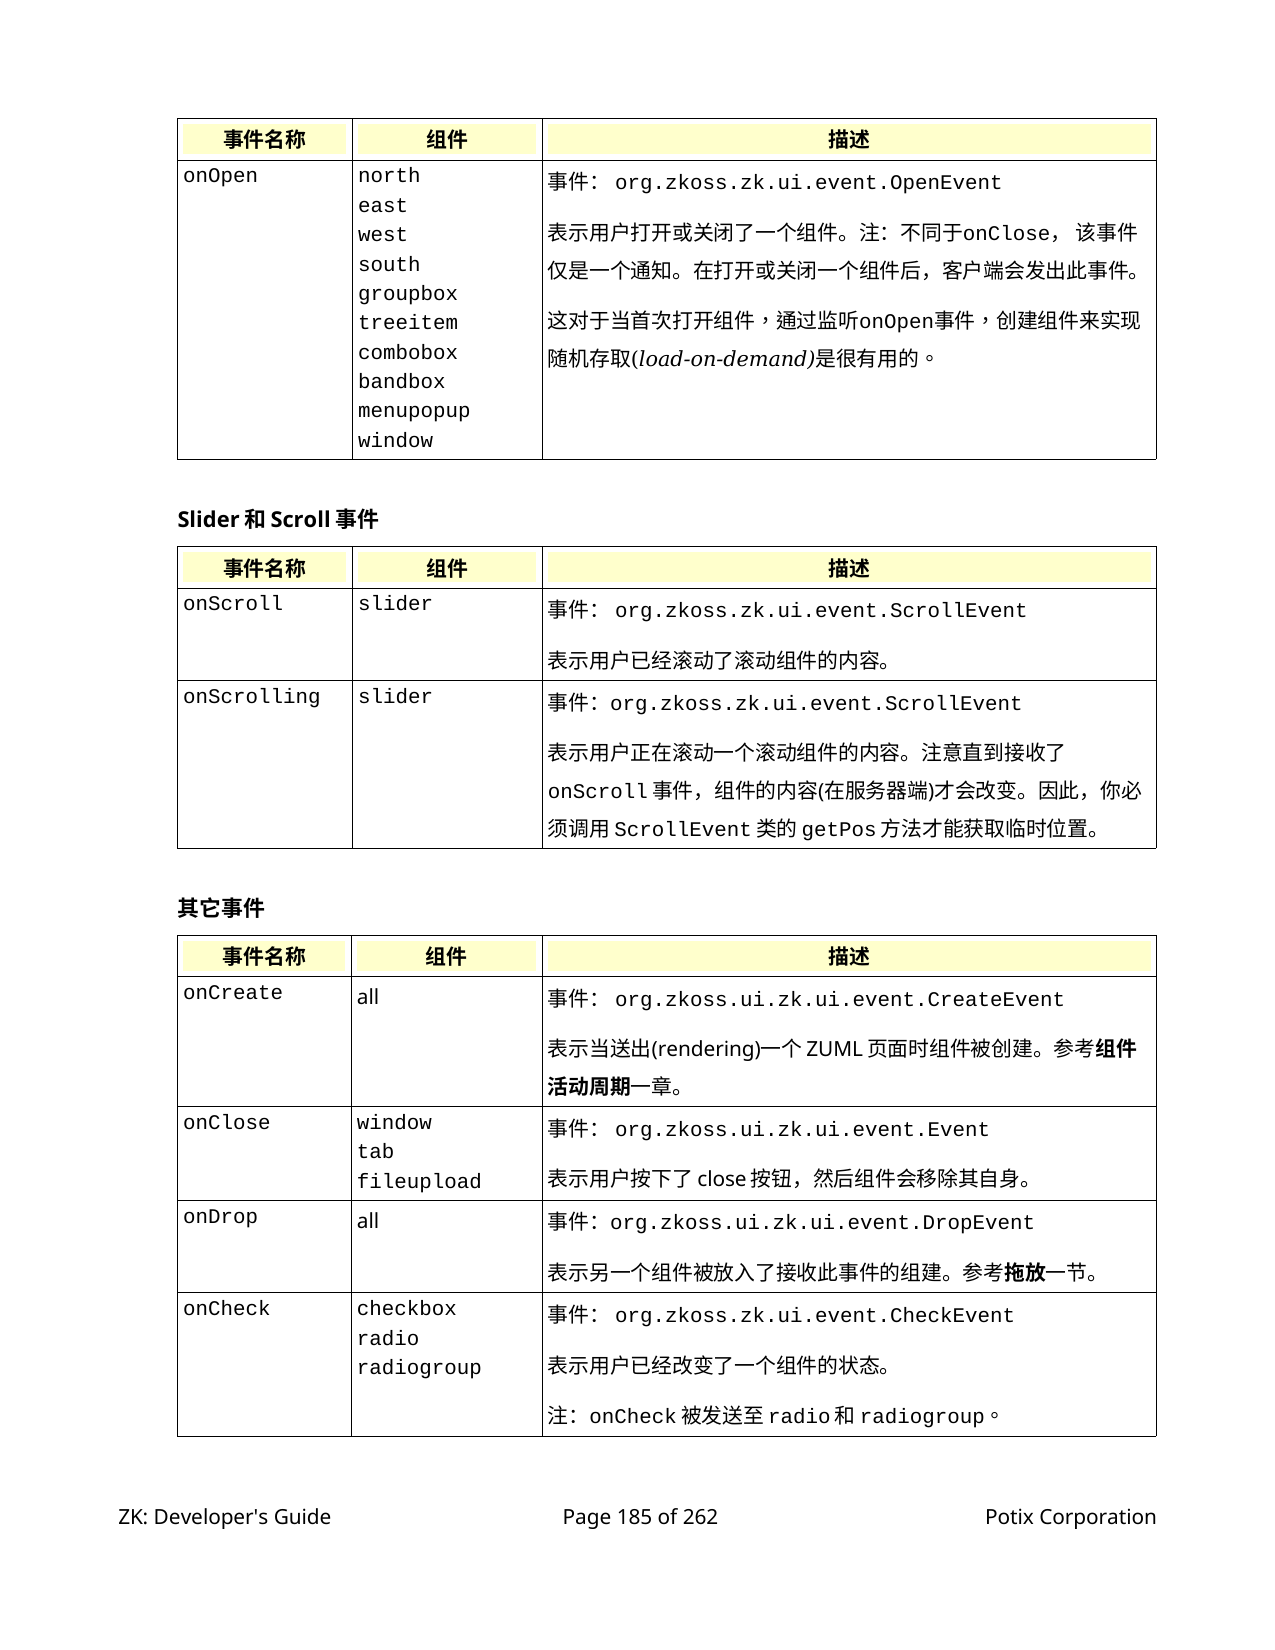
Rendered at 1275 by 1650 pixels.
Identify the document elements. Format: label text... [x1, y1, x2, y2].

table_cell onClose [178, 1107, 351, 1200]
subtitle 其它事件 [177, 891, 1157, 922]
table_cell onDrop [178, 1201, 351, 1292]
table_cell slider [353, 681, 542, 848]
table_cell slider [353, 589, 542, 680]
table_cell onCreate [178, 977, 351, 1106]
table_cell onScroll [178, 589, 352, 680]
table_header 组件 [353, 119, 542, 160]
table_header 事件名称 [178, 547, 352, 588]
table_cell checkbox radio radiogroup [352, 1293, 542, 1436]
table_header 描述 [543, 119, 1156, 160]
table_cell 事件： org.zkoss.zk.ui.event.CheckEvent 表示用户已经改变了一个组件的状态。 注：onCheck被发送至radio和radiogroup。 [543, 1293, 1156, 1436]
table_cell 事件： org.zkoss.zk.ui.event.ScrollEvent 表示用户已经滚动了滚动组件的内容。 [543, 589, 1156, 680]
table_header 事件名称 [178, 936, 351, 976]
table_header 组件 [353, 547, 542, 588]
table_cell window tab fileupload [352, 1107, 542, 1200]
table_cell 事件： org.zkoss.ui.zk.ui.event.Event 表示用户按下了close按钮，然后组件会移除其自身。 [543, 1107, 1156, 1200]
table_cell 事件：org.zkoss.zk.ui.event.ScrollEvent 表示用户正在滚动一个滚动组件的内容。注意直到接收了onScroll事件，组件的内容(在服务器端)才会改变。因此，你必须调用ScrollEvent类的getPos方法才能获取临时位置。 [543, 681, 1156, 848]
table_cell onScrolling [178, 681, 352, 848]
table_header 组件 [352, 936, 542, 976]
table_cell north east west south groupbox treeitem combobox bandbox menupopup window [353, 161, 542, 459]
table_cell 事件： org.zkoss.zk.ui.event.OpenEvent 表示用户打开或关闭了一个组件。注：不同于onClose， 该事件仅是一个通知。在打开或关闭一个组件后，客户端会发出此事件。 这对于当首次打开组件，通过监听onOpen事件，创建组件来实现随机存取(load-on-demand)是很有用的。 [543, 161, 1156, 459]
table_cell all [352, 977, 542, 1106]
subtitle Slider和Scroll事件 [177, 502, 1157, 534]
table_header 描述 [543, 936, 1156, 976]
table_cell 事件： org.zkoss.ui.zk.ui.event.CreateEvent 表示当送出(rendering)一个ZUML页面时组件被创建。参考组件活动周期一章。 [543, 977, 1156, 1106]
table_header 事件名称 [178, 119, 352, 160]
table_cell 事件：org.zkoss.ui.zk.ui.event.DropEvent 表示另一个组件被放入了接收此事件的组建。参考拖放一节。 [543, 1201, 1156, 1292]
table_cell onCheck [178, 1293, 351, 1436]
table_cell onOpen [178, 161, 352, 459]
table_header 描述 [543, 547, 1156, 588]
table_cell all [352, 1201, 542, 1292]
